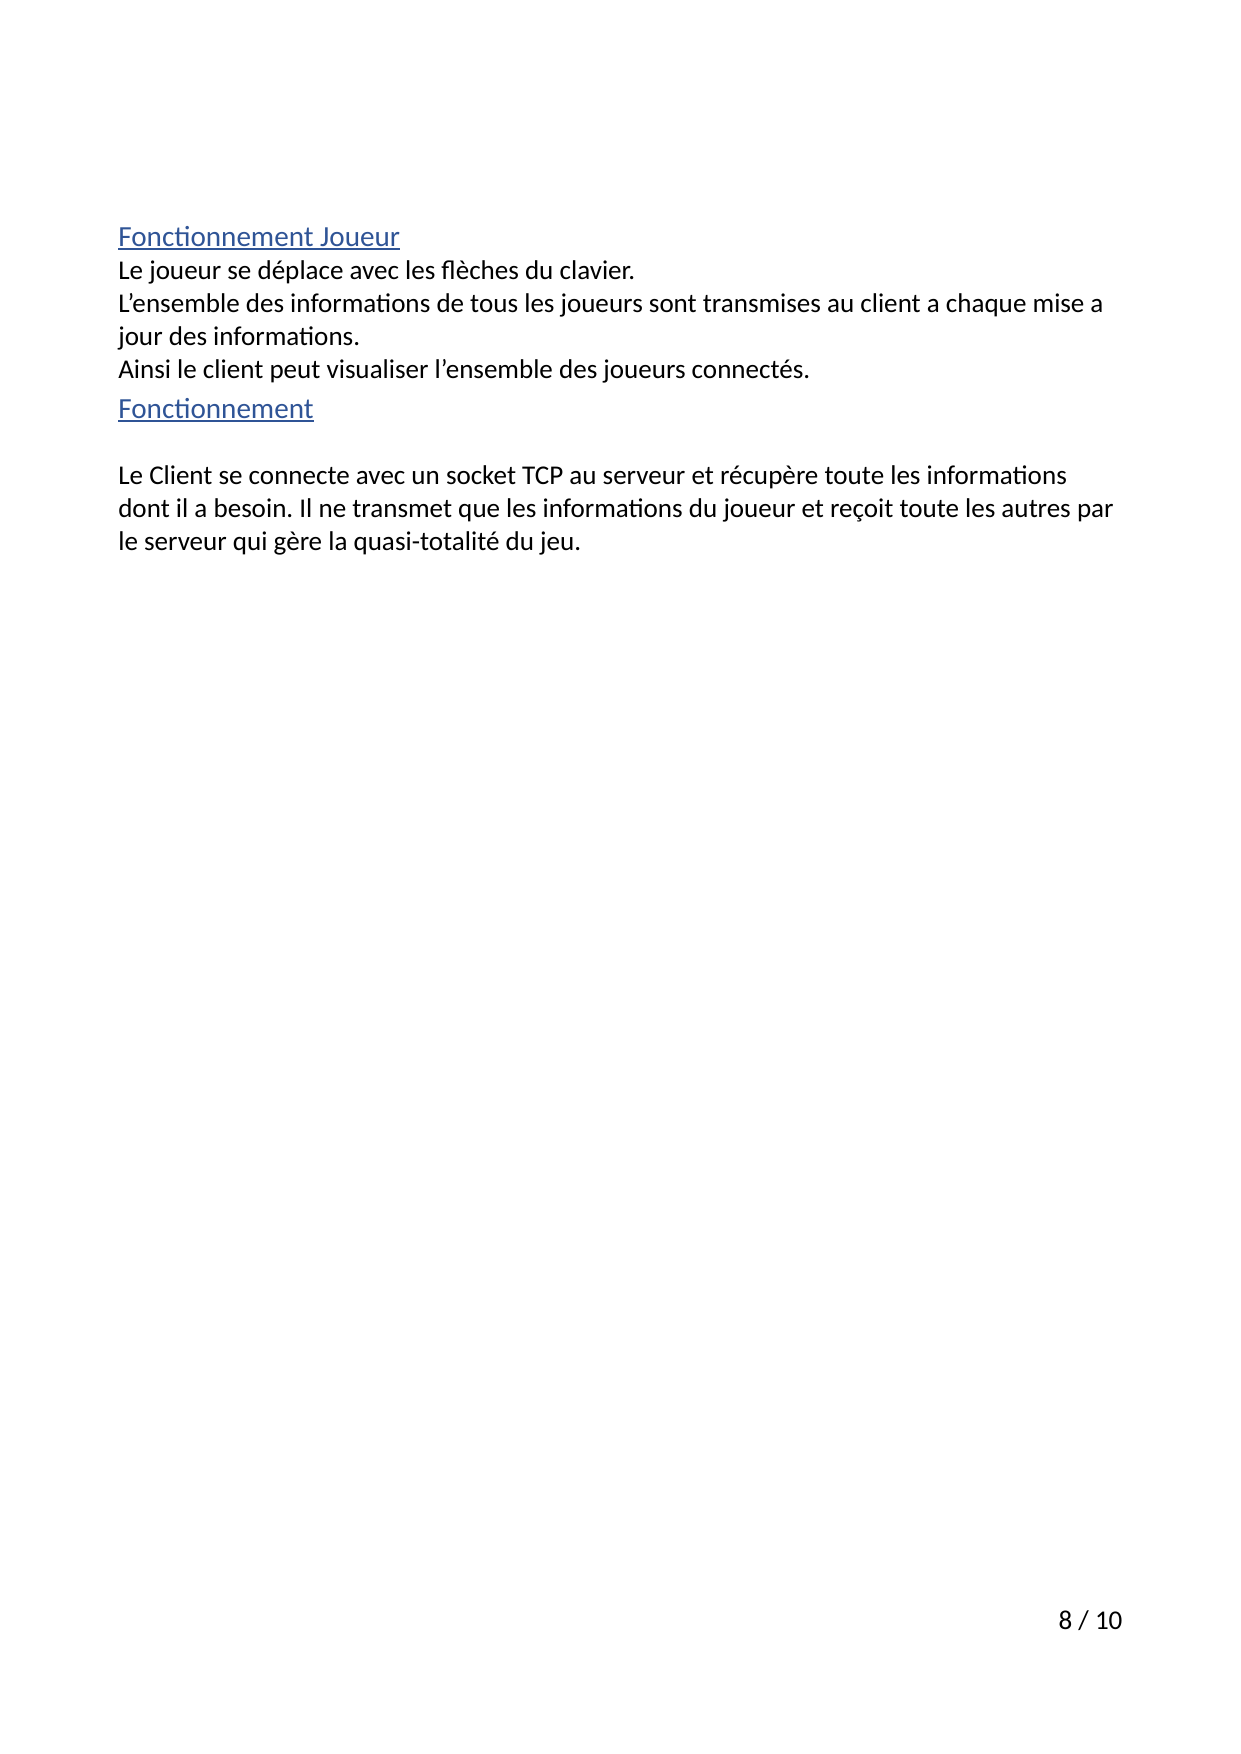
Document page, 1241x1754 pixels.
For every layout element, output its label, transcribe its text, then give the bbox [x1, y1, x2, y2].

subtitle Fonctionnement [118, 390, 1122, 425]
text L’ensemble des informations de tous les joueurs sont transmises au client a chaque mise a jour des informations. [118, 286, 1122, 352]
subtitle Fonctionnement Joueur [118, 218, 1122, 253]
text Le Client se connecte avec un socket TCP au serveur et récupère toute les informations dont il a besoin. Il ne transmet que les informations du joueur et reçoit toute les autres par le serveur qui gère la quasi-totalité du jeu. [118, 458, 1122, 557]
text Ainsi le client peut visualiser l’ensemble des joueurs connectés. [118, 352, 1122, 386]
text Le joueur se déplace avec les flèches du clavier. [118, 253, 1122, 286]
